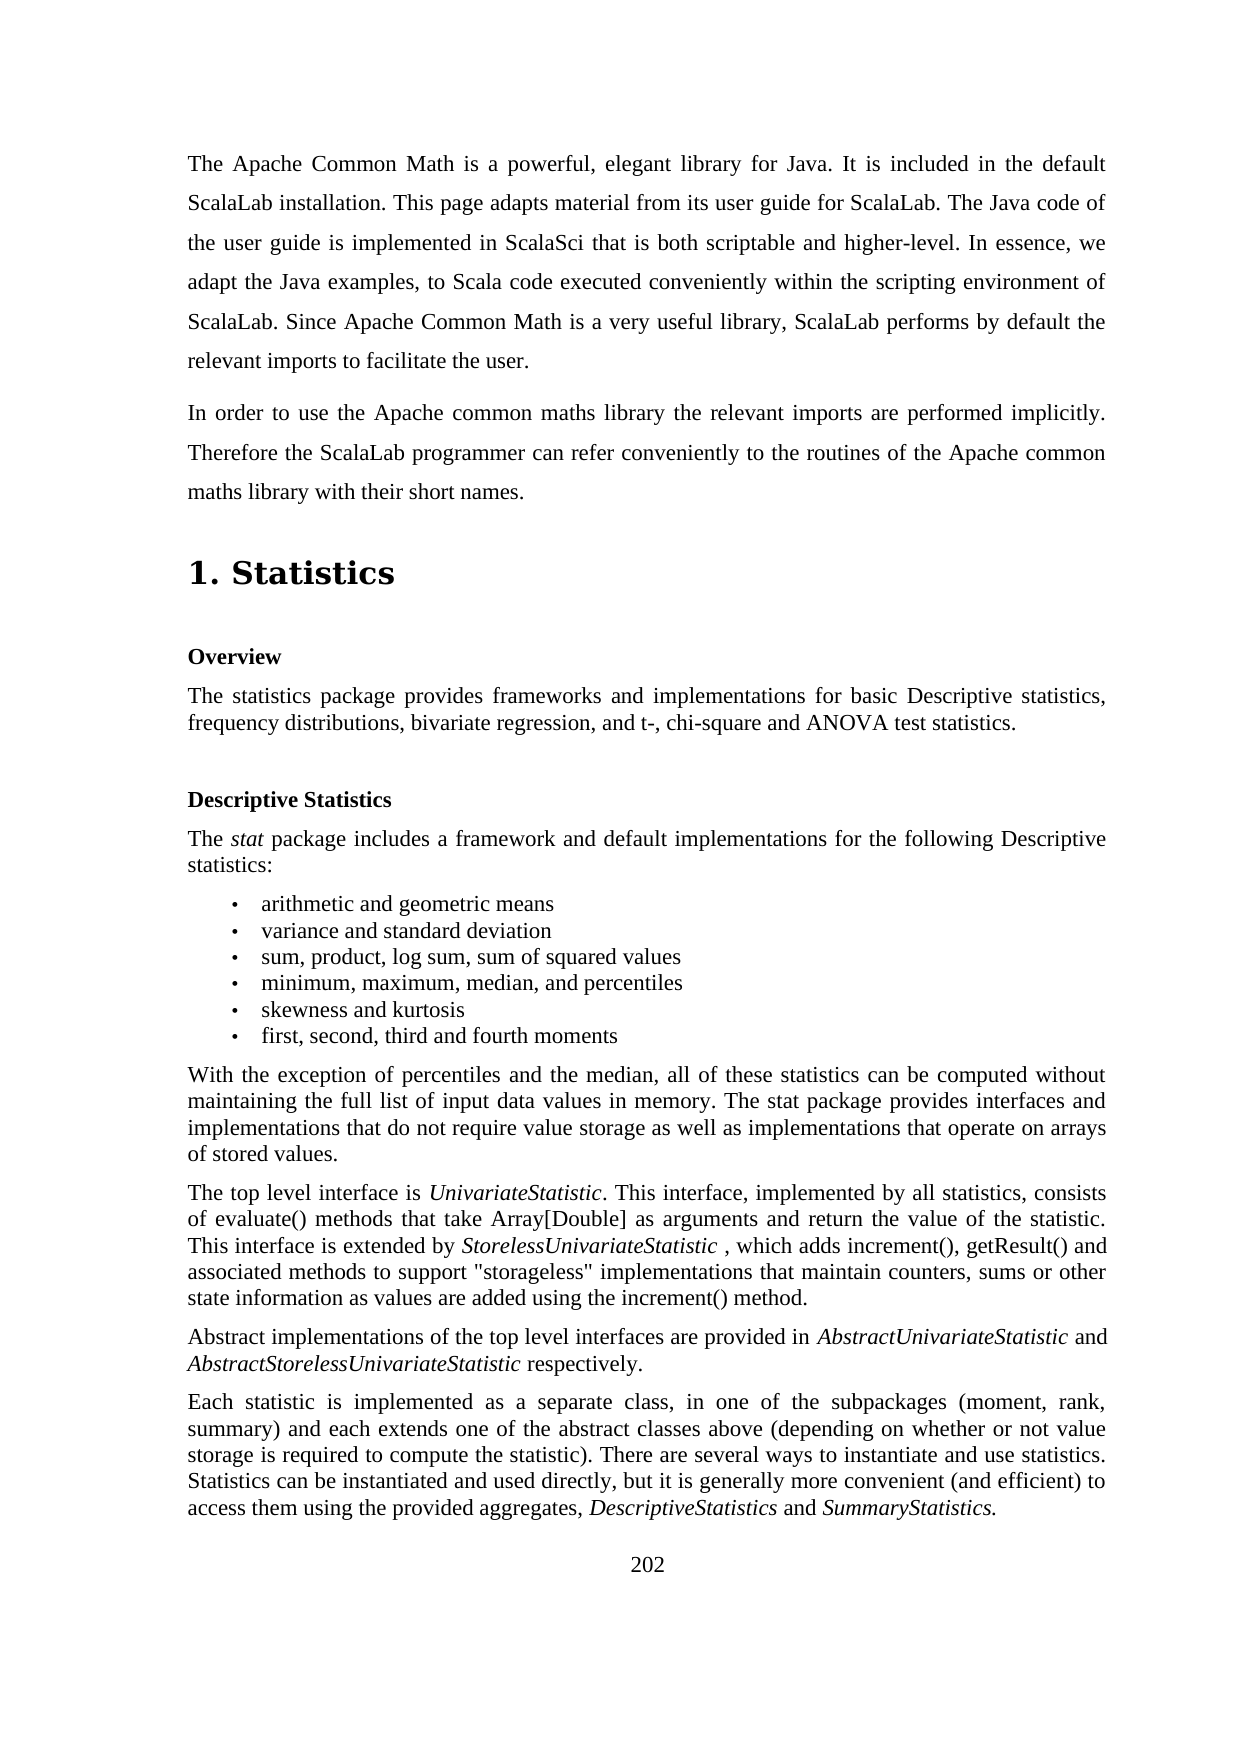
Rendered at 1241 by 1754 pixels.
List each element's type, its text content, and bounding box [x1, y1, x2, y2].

text The top level interface is UnivariateStatistic. This interface, implemented by all statistics, consists of evaluate() methods that take Array[Double] as arguments and return the value of the statistic. This interface is extended by StorelessUnivariateStatistic , which adds increment(), getResult() and associated methods to support "storageless" implementations that maintain counters, sums or other state information as values are added using the increment() method. [187, 1179, 1108, 1311]
list minimum, maximum, median, and percentiles [232, 969, 1108, 996]
list skewness and kurtosis [232, 996, 1108, 1022]
list arithmetic and geometric means [232, 890, 1108, 917]
text In order to use the Apache common maths library the relevant imports are performed implicitly. Therefore the ScalaLab programmer can refer conveniently to the routines of the Apache common maths library with their short names. [187, 399, 1108, 505]
text The Apache Common Math is a powerful, elegant library for Java. It is included in the default ScalaLab installation. This page adapts material from its user guide for ScalaLab. The Java code of the user guide is implemented in ScalaSci that is both scriptable and higher-level. In essence, we adapt the Java examples, to Scala code executed conveniently within the scripting environment of ScalaLab. Since Apache Common Math is a very useful library, ScalaLab performs by default the relevant imports to facilitate the user. [187, 150, 1108, 374]
list sum, product, log sum, sum of squared values [232, 943, 1108, 969]
text The stat package includes a framework and default implementations for the following Descriptive statistics: [187, 825, 1108, 878]
text Abstract implementations of the top level interfaces are provided in AbstractUnivariateStatistic and AbstractStorelessUnivariateStatistic respectively. [187, 1323, 1108, 1376]
text The statistics package provides frameworks and implementations for basic Descriptive statistics, frequency distributions, bivariate regression, and t-, chi-square and ANOVA test statistics. [187, 682, 1108, 735]
list first, second, third and fourth moments [232, 1022, 1108, 1048]
text Overview [187, 643, 1108, 670]
subtitle 1. Statistics [187, 555, 1108, 592]
list variance and standard deviation [232, 917, 1108, 943]
text Each statistic is implemented as a separate class, in one of the subpackages (moment, rank, summary) and each extends one of the abstract classes above (depending on whether or not value storage is required to compute the statistic). There are several ways to instantiate and use statistics. Statistics can be instantiated and used directly, but it is generally more convenient (and efficient) to access them using the provided aggregates, DescriptiveStatistics and SummaryStatistics. [187, 1388, 1108, 1520]
text Descriptive Statistics [187, 786, 1108, 813]
text With the exception of percentiles and the median, all of these statistics can be computed without maintaining the full list of input data values in memory. The stat package provides interfaces and implementations that do not require value storage as well as implementations that operate on arrays of stored values. [187, 1061, 1108, 1166]
